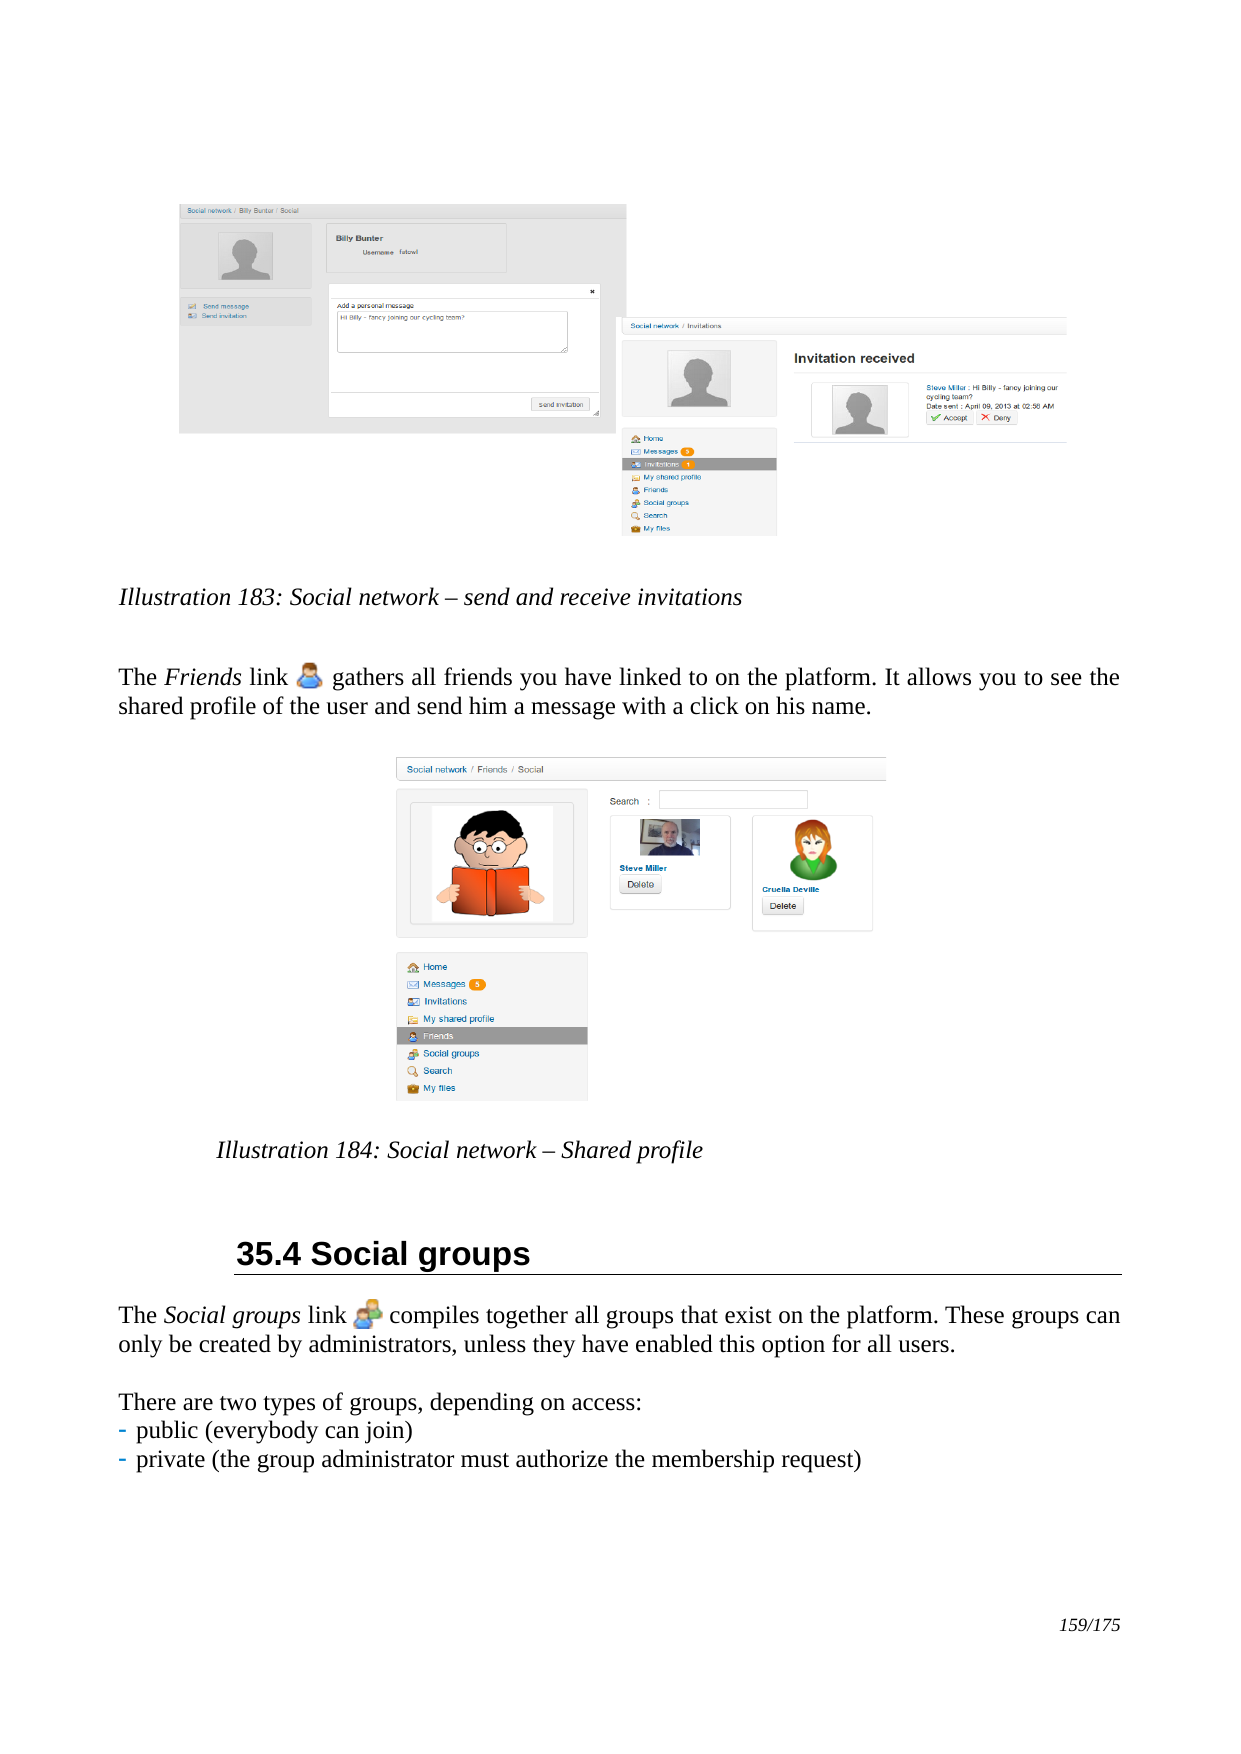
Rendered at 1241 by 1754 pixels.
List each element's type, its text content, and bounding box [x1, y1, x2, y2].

text The Social groups link compiles together all groups that exist on the platform. These groups can only be created by administrators, unless they have enabled this option for all users. [118, 1299, 1122, 1358]
picture [390, 757, 887, 1101]
picture [167, 194, 1067, 548]
text The Friends link gathers all friends you have linked to on the platform. It allows you to see the shared profile of the user and send him a message with a click on his name. [118, 661, 1122, 719]
list public (everybody can join) [118, 1415, 1122, 1444]
list private (the group administrator must authorize the membership request) [118, 1444, 1122, 1473]
picture [353, 1299, 383, 1329]
text Illustration 184: Social network – Shared profile [216, 1135, 1060, 1163]
picture [295, 661, 325, 691]
text There are two types of groups, depending on access: [118, 1387, 1122, 1415]
text Illustration 183: Social network – send and receive invitations [119, 582, 1122, 611]
subtitle Social groups [234, 1234, 1122, 1274]
